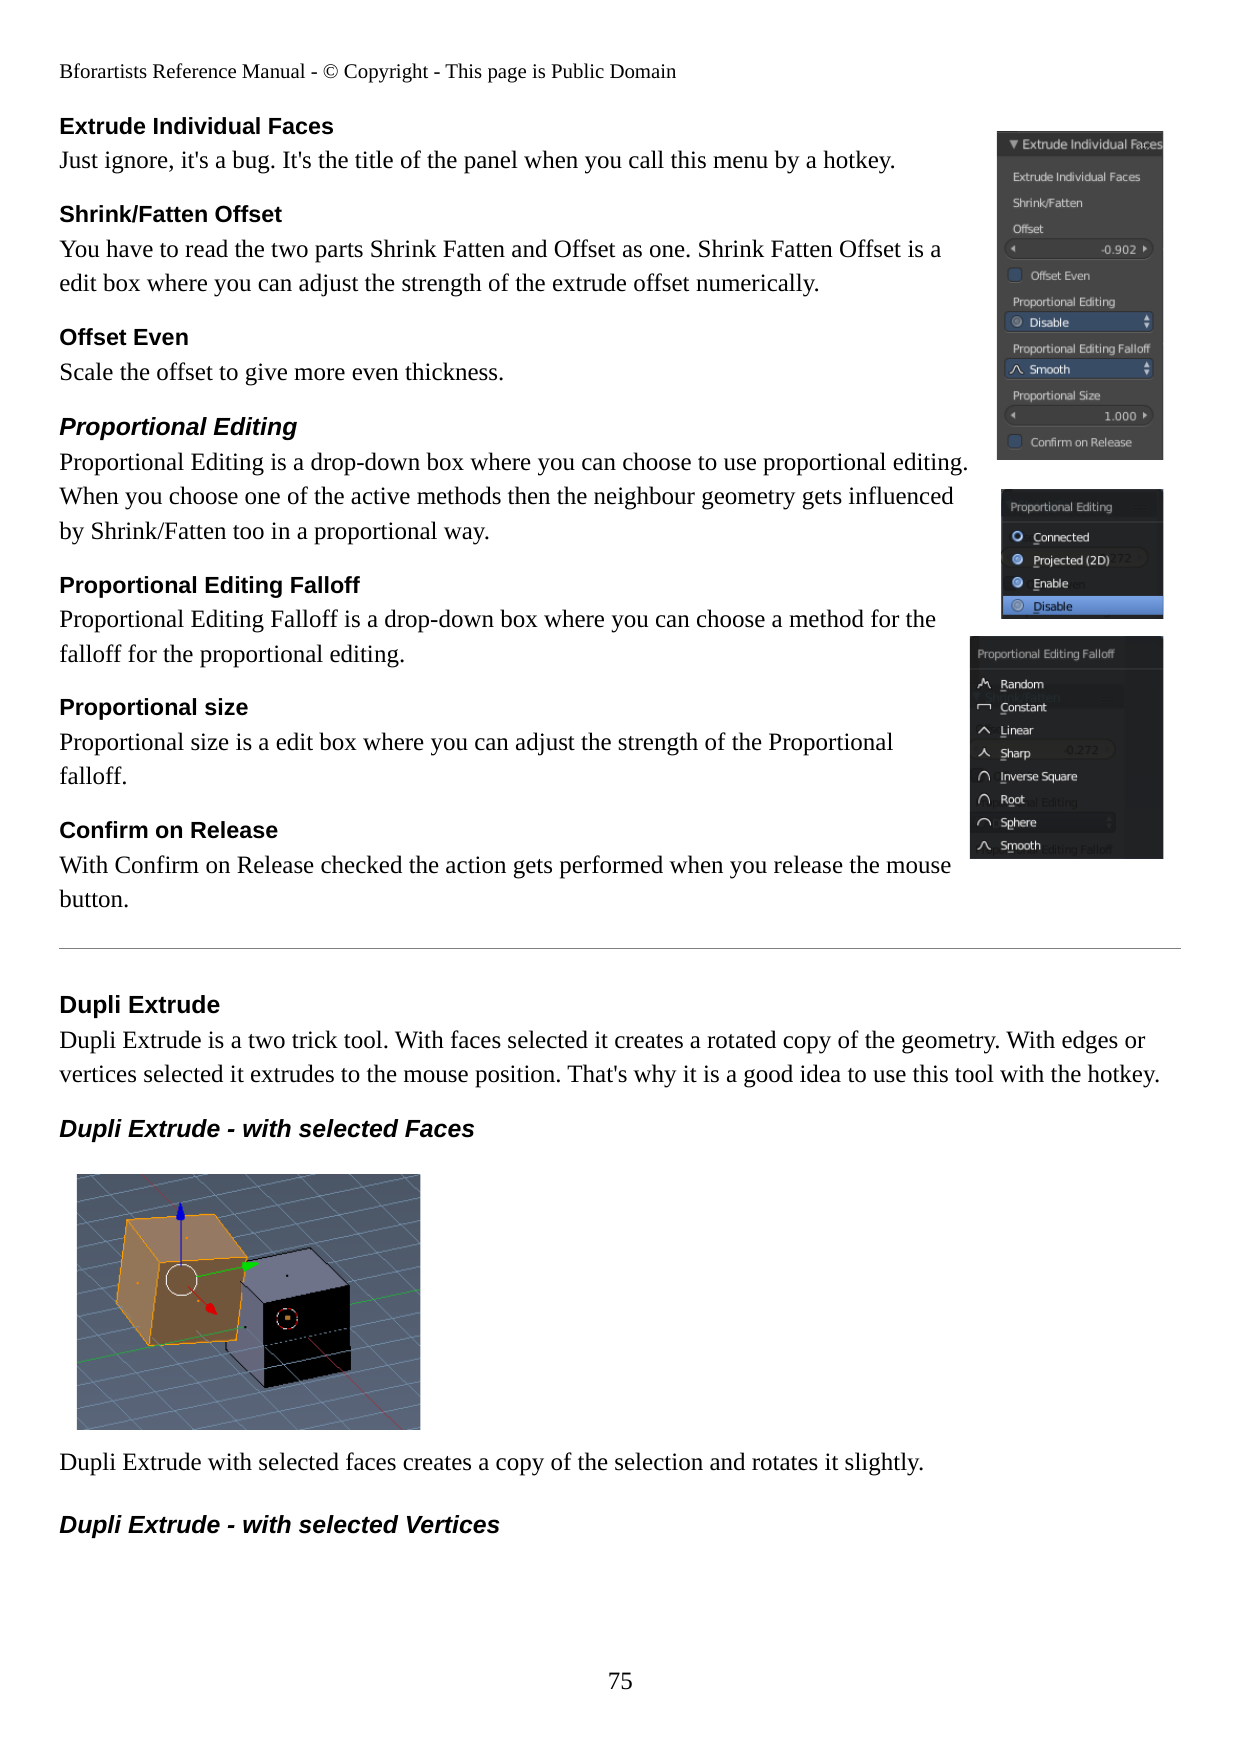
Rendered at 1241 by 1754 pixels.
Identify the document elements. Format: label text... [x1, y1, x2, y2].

subtitle [1164, 817, 1181, 843]
subtitle Dupli Extrude [59, 990, 1181, 1018]
picture [76, 1174, 421, 1430]
text Dupli Extrude with selected faces creates a copy of the selection and rotates it slightly. [59, 1424, 1181, 1476]
subtitle [1164, 201, 1181, 228]
subtitle Dupli Extrude - with selected Faces [59, 1114, 1181, 1143]
subtitle Proportional size [59, 694, 969, 721]
subtitle [1164, 324, 1181, 351]
subtitle [1164, 412, 1181, 441]
text Dupli Extrude is a two trick tool. With faces selected it creates a rotated copy of the geometry. With edges or vertices selected it extrudes to the mouse position. That's why it is a good idea to use this tool with the hotkey. [59, 1025, 1181, 1088]
subtitle [1164, 694, 1181, 721]
subtitle Confirm on Release [59, 817, 969, 843]
text You have to read the two parts Shrink Fatten and Offset as one. Shrink Fatten Offset is a edit box where you can adjust the strength of the extrude offset numerically. [59, 234, 996, 297]
text Proportional size is a edit box where you can adjust the strength of the Proportional falloff. [59, 727, 969, 790]
text With Confirm on Release checked the action gets performed when you release the mouse button. [59, 850, 1181, 913]
picture [1001, 489, 1164, 619]
subtitle Proportional Editing Falloff [59, 571, 1001, 598]
text Scale the offset to give more even thickness. [59, 357, 996, 386]
text Proportional Editing Falloff is a drop-down box where you can choose a method for the falloff for the proportional editing. [59, 604, 1181, 667]
subtitle Proportional Editing [59, 412, 996, 441]
picture [969, 636, 1164, 859]
subtitle Offset Even [59, 324, 996, 351]
text Proportional Editing is a drop-down box where you can choose to use proportional editing. When you choose one of the active methods then the neighbour geometry gets influenced by Shrink/Fatten too in a proportional way. [59, 447, 1181, 544]
text Just ignore, it's a bug. It's the title of the panel when you call this menu by a hotkey. [59, 146, 996, 174]
subtitle Shrink/Fatten Offset [59, 201, 996, 228]
picture [996, 131, 1164, 460]
subtitle Dupli Extrude - with selected Vertices [59, 1511, 1181, 1539]
subtitle Extrude Individual Faces [59, 113, 1181, 139]
